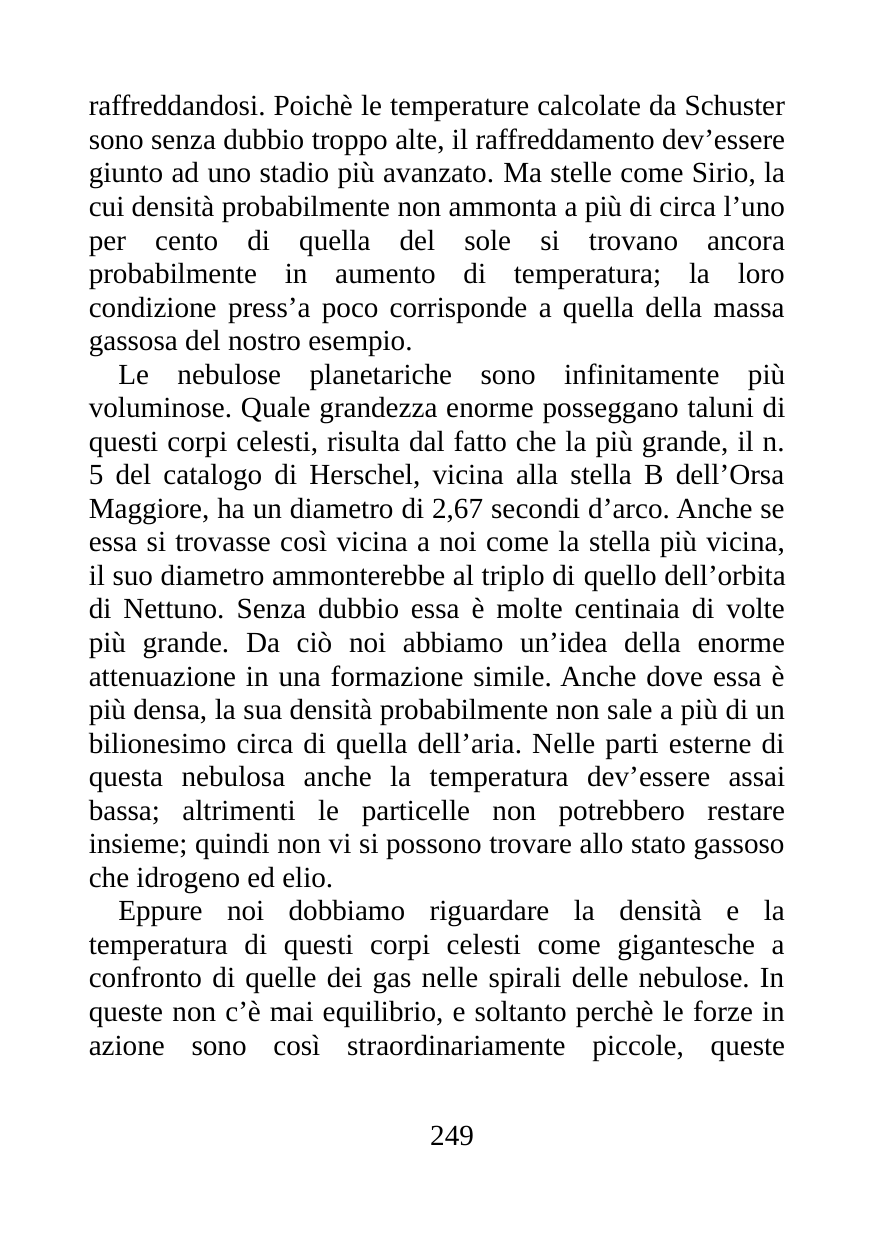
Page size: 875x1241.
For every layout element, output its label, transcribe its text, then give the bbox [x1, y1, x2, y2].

text Le nebulose planetariche sono infinitamente più voluminose. Quale grandezza enorme posseggano taluni di questi corpi celesti, risulta dal fatto che la più grande, il n. 5 del catalogo di Herschel, vicina alla stella B dell’Orsa Maggiore, ha un diametro di 2,67 secondi d’arco. Anche se essa si trovasse così vicina a noi come la stella più vicina, il suo diametro ammonterebbe al triplo di quello dell’orbita di Nettuno. Senza dubbio essa è molte centinaia di volte più grande. Da ciò noi abbiamo un’idea della enorme attenuazione in una formazione simile. Anche dove essa è più densa, la sua densità probabilmente non sale a più di un bilionesimo circa di quella dell’aria. Nelle parti esterne di questa nebulosa anche la temperatura dev’essere assai bassa; altrimenti le particelle non potrebbero restare insieme; quindi non vi si possono trovare allo stato gassoso che idrogeno ed elio. [88, 357, 786, 893]
text raffreddandosi. Poichè le temperature calcolate da Schuster sono senza dubbio troppo alte, il raffreddamento dev’essere giunto ad uno stadio più avanzato. Ma stelle come Sirio, la cui densità probabilmente non ammonta a più di circa l’uno per cento di quella del sole si trovano ancora probabilmente in aumento di temperatura; la loro condizione press’a poco corrisponde a quella della massa gassosa del nostro esempio. [88, 88, 786, 357]
text Eppure noi dobbiamo riguardare la densità e la temperatura di questi corpi celesti come gigantesche a confronto di quelle dei gas nelle spirali delle nebulose. In queste non c’è mai equilibrio, e soltanto perchè le forze in azione sono così straordinariamente piccole, queste [88, 893, 786, 1061]
